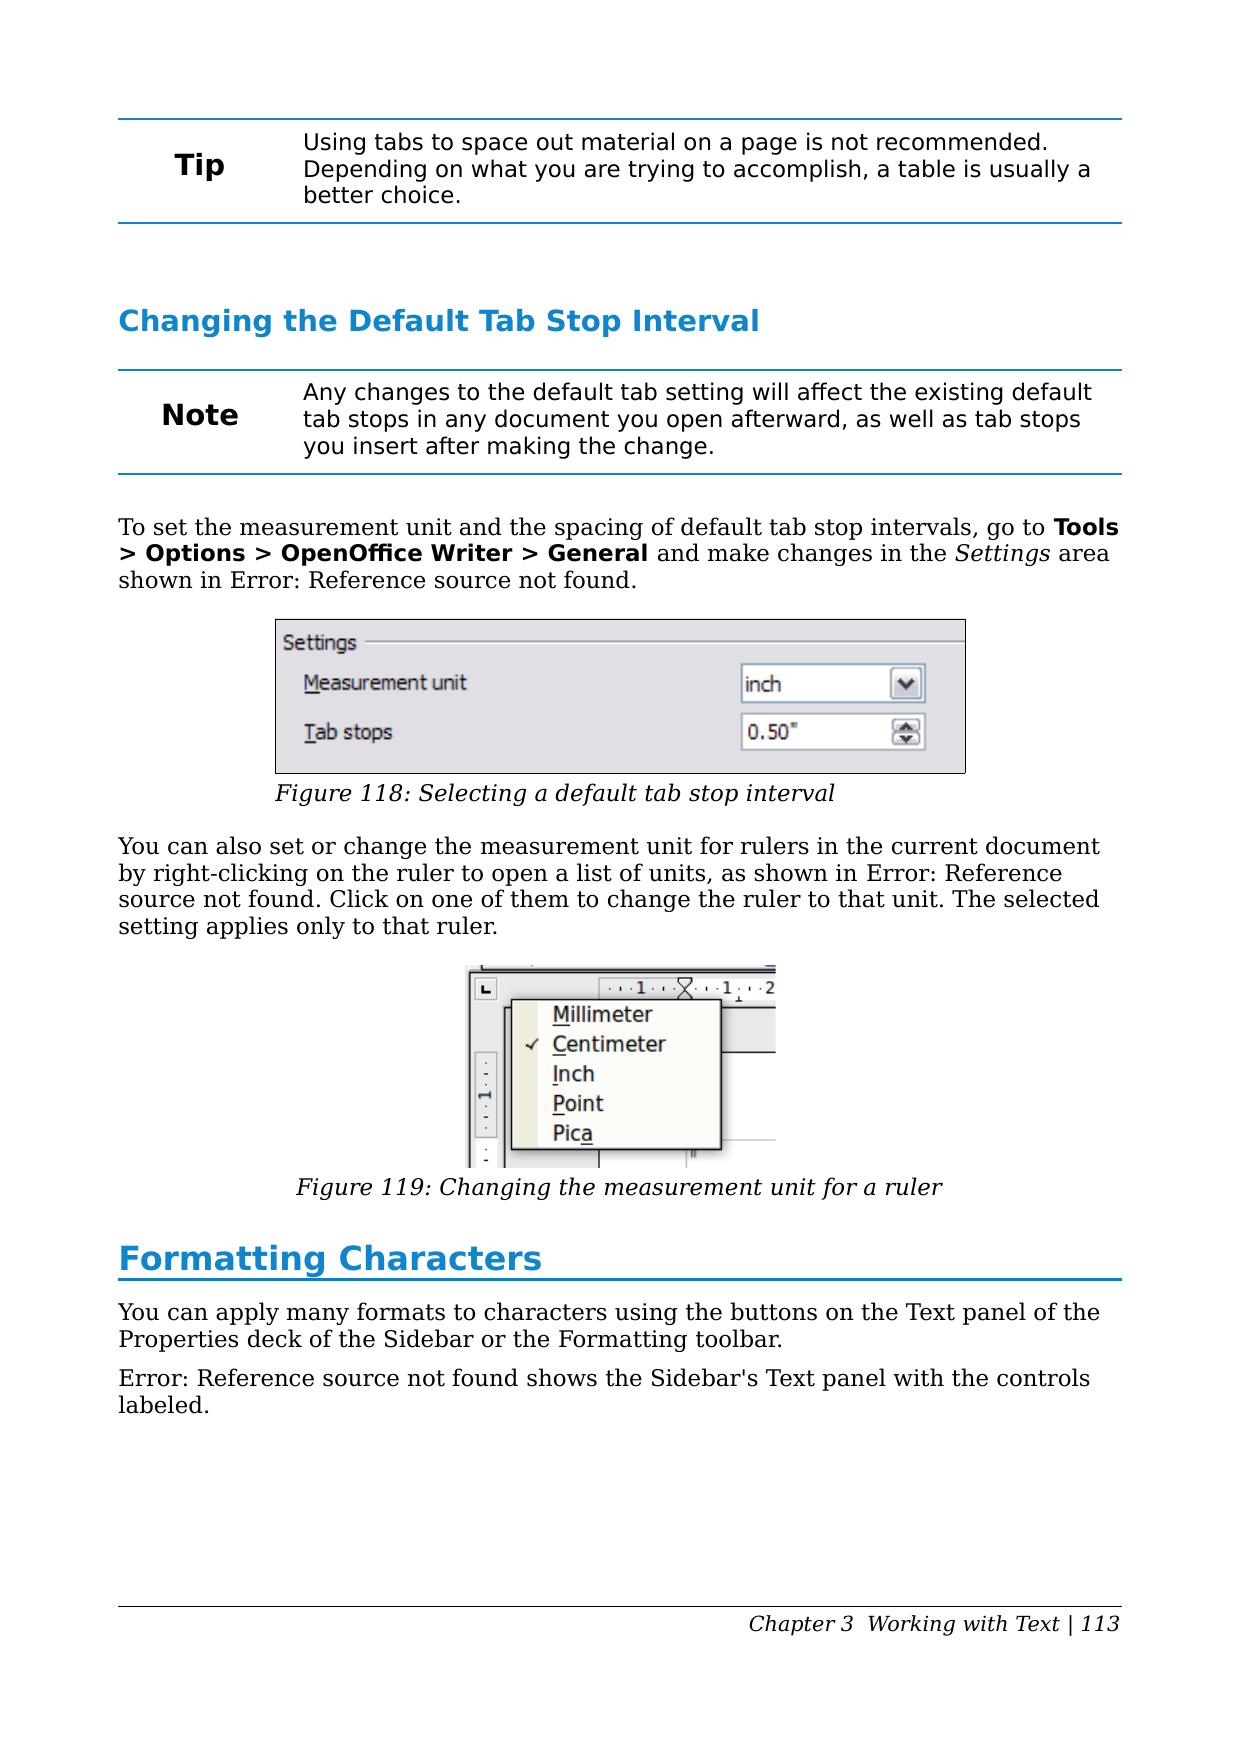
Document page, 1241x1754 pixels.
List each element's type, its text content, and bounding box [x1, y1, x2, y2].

table_header Any changes to the default tab setting will affect the existing default tab stops in any document you open afterward, as well as tab stops you insert after making the change. [281, 371, 1122, 473]
picture [464, 965, 776, 1168]
table_header Note [118, 371, 281, 473]
text You can also set or change the measurement unit for rulers in the current document by right-clicking on the ruler to open a list of units, as shown in Error: Reference source not found. Click on one of them to change the ruler to that unit. The selected setting applies only to that ruler. [118, 833, 1122, 940]
table_header Tip [118, 120, 281, 222]
picture [276, 620, 965, 773]
subtitle Changing the Default Tab Stop Interval [118, 304, 1122, 338]
text Figure 118: Selecting a default tab stop interval [275, 780, 965, 806]
text You can apply many formats to characters using the buttons on the Text panel of the Properties deck of the Sidebar or the Formatting toolbar. [118, 1299, 1122, 1353]
subtitle Formatting Characters [118, 1239, 1122, 1278]
text Error: Reference source not found shows the Sidebar's Text panel with the controls labeled. [118, 1365, 1122, 1418]
table_header Using tabs to space out material on a page is not recommended. Depending on what you are trying to accomplish, a table is usually a better choice. [281, 120, 1122, 222]
text Figure 119: Changing the measurement unit for a ruler [285, 1174, 956, 1201]
text To set the measurement unit and the spacing of default tab stop intervals, go to Tools > Options > OpenOffice Writer > General and make changes in the Settings area shown in Error: Reference source not found. [118, 514, 1122, 594]
